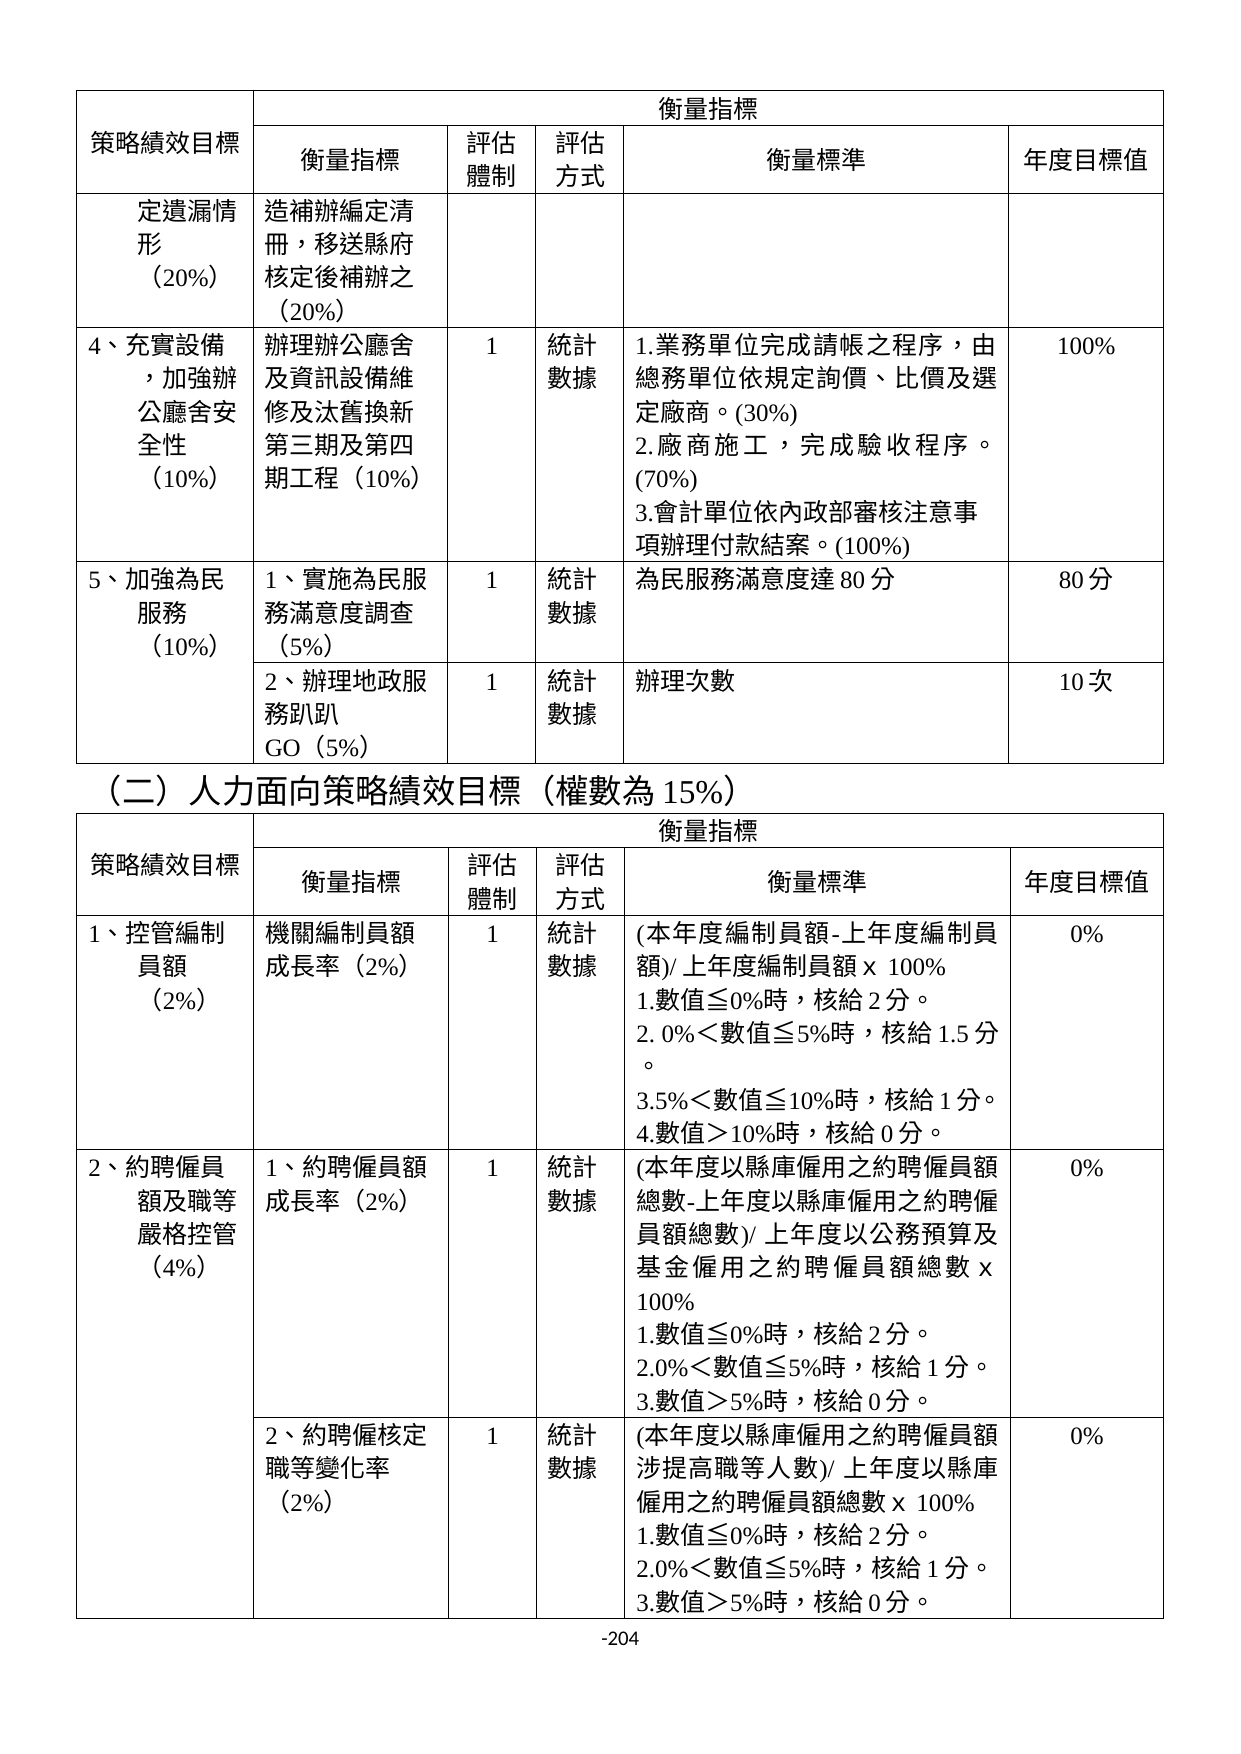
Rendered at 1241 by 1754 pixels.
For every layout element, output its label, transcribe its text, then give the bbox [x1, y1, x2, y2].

table_cell 衡量指標 [254, 848, 448, 915]
table_cell 統計數據 [536, 328, 623, 561]
table_cell 約聘僱員額及職等嚴格控管（4%） [77, 1150, 253, 1417]
table_cell 100% [1009, 328, 1163, 561]
table_header 策略績效目標 [77, 91, 253, 192]
table_header 衡量指標 [254, 91, 1163, 125]
table_cell 統計數據 [536, 562, 623, 662]
table_cell (本年度以縣庫僱用之約聘僱員額總數-上年度以縣庫僱用之約聘僱員額總數)/ 上年度以公務預算及基金僱用之約聘僱員額總數ｘ100% 1.數值≦0%時，核給2分。 2.0%＜數值≦5%時，核給1分。 3.數值＞5%時，核給0分。 [625, 1150, 1010, 1417]
table_cell 評估體制 [448, 126, 535, 192]
table_cell 1 [449, 916, 536, 1149]
table_cell 衡量標準 [624, 126, 1008, 192]
table_cell [624, 194, 1008, 327]
table_cell (本年度編制員額-上年度編制員額)/ 上年度編制員額ｘ100% 1.數值≦0%時，核給2分。 2. 0%＜數值≦5%時，核給1.5分。 3.5%＜數值≦10%時，核給1分。 4.數值＞10%時，核給0分。 [625, 916, 1010, 1149]
table_cell 造補辦編定清冊，移送縣府核定後補辦之（20%） [254, 194, 447, 327]
table_cell 1、約聘僱員額成長率（2%） [254, 1150, 448, 1417]
table_cell 1 [449, 1150, 536, 1417]
table_cell 年度目標值 [1009, 126, 1163, 192]
table_header 策略績效目標 [77, 814, 253, 915]
table_cell 統計數據 [536, 663, 623, 763]
table_cell 衡量標準 [625, 848, 1010, 915]
table_cell 辦理次數 [624, 663, 1008, 763]
table_cell (本年度以縣庫僱用之約聘僱員額涉提高職等人數)/ 上年度以縣庫僱用之約聘僱員額總數ｘ100% 1.數值≦0%時，核給2分。 2.0%＜數值≦5%時，核給1分。 3.數值＞5%時，核給0分。 [625, 1418, 1010, 1618]
table_cell 定遺漏情形（20%） [77, 194, 253, 327]
table_cell [1009, 194, 1163, 327]
table_cell 統計數據 [537, 916, 624, 1149]
table_cell 統計數據 [537, 1418, 624, 1618]
table_cell 機關編制員額成長率（2%） [254, 916, 448, 1149]
table_cell 評估體制 [449, 848, 536, 915]
table_cell 衡量指標 [254, 126, 447, 192]
table_cell 80分 [1009, 562, 1163, 662]
table_cell [536, 194, 623, 327]
table_cell 為民服務滿意度達80分 [624, 562, 1008, 662]
table_cell 2、約聘僱核定職等變化率（2%） [254, 1418, 448, 1618]
text （二）人力面向策略績效目標（權數為15%） [88, 764, 1152, 813]
table_cell 加強為民服務（10%） [77, 562, 253, 662]
table_cell 年度目標值 [1011, 848, 1163, 915]
table_cell 0% [1011, 1150, 1163, 1417]
table_cell 1、實施為民服務滿意度調查（5%） [254, 562, 447, 662]
table_cell 充實設備，加強辦公廳舍安全性（10%） [77, 328, 253, 561]
table_cell [448, 194, 535, 327]
table_cell 控管編制員額（2%） [77, 916, 253, 1149]
table_cell 評估方式 [537, 848, 624, 915]
table_cell 2、辦理地政服務趴趴GO（5%） [254, 663, 447, 763]
table_cell 辦理辦公廳舍及資訊設備維修及汰舊換新第三期及第四期工程（10%） [254, 328, 447, 561]
table_cell [77, 662, 253, 763]
table_header 衡量指標 [254, 814, 1163, 847]
table_cell 統計數據 [537, 1150, 624, 1417]
table_cell 0% [1011, 1418, 1163, 1618]
table_cell 評估方式 [536, 126, 623, 192]
table_cell 1 [448, 328, 535, 561]
table_cell 0% [1011, 916, 1163, 1149]
table_cell [77, 1417, 253, 1618]
table_cell 1 [448, 562, 535, 662]
table_cell 1 [448, 663, 535, 763]
table_cell 1.業務單位完成請帳之程序，由總務單位依規定詢價、比價及選定廠商。(30%) 2.廠商施工，完成驗收程序。(70%) 3.會計單位依內政部審核注意事項辦理付款結案。(100%) [624, 328, 1008, 561]
table_cell 10次 [1009, 663, 1163, 763]
table_cell 1 [449, 1418, 536, 1618]
